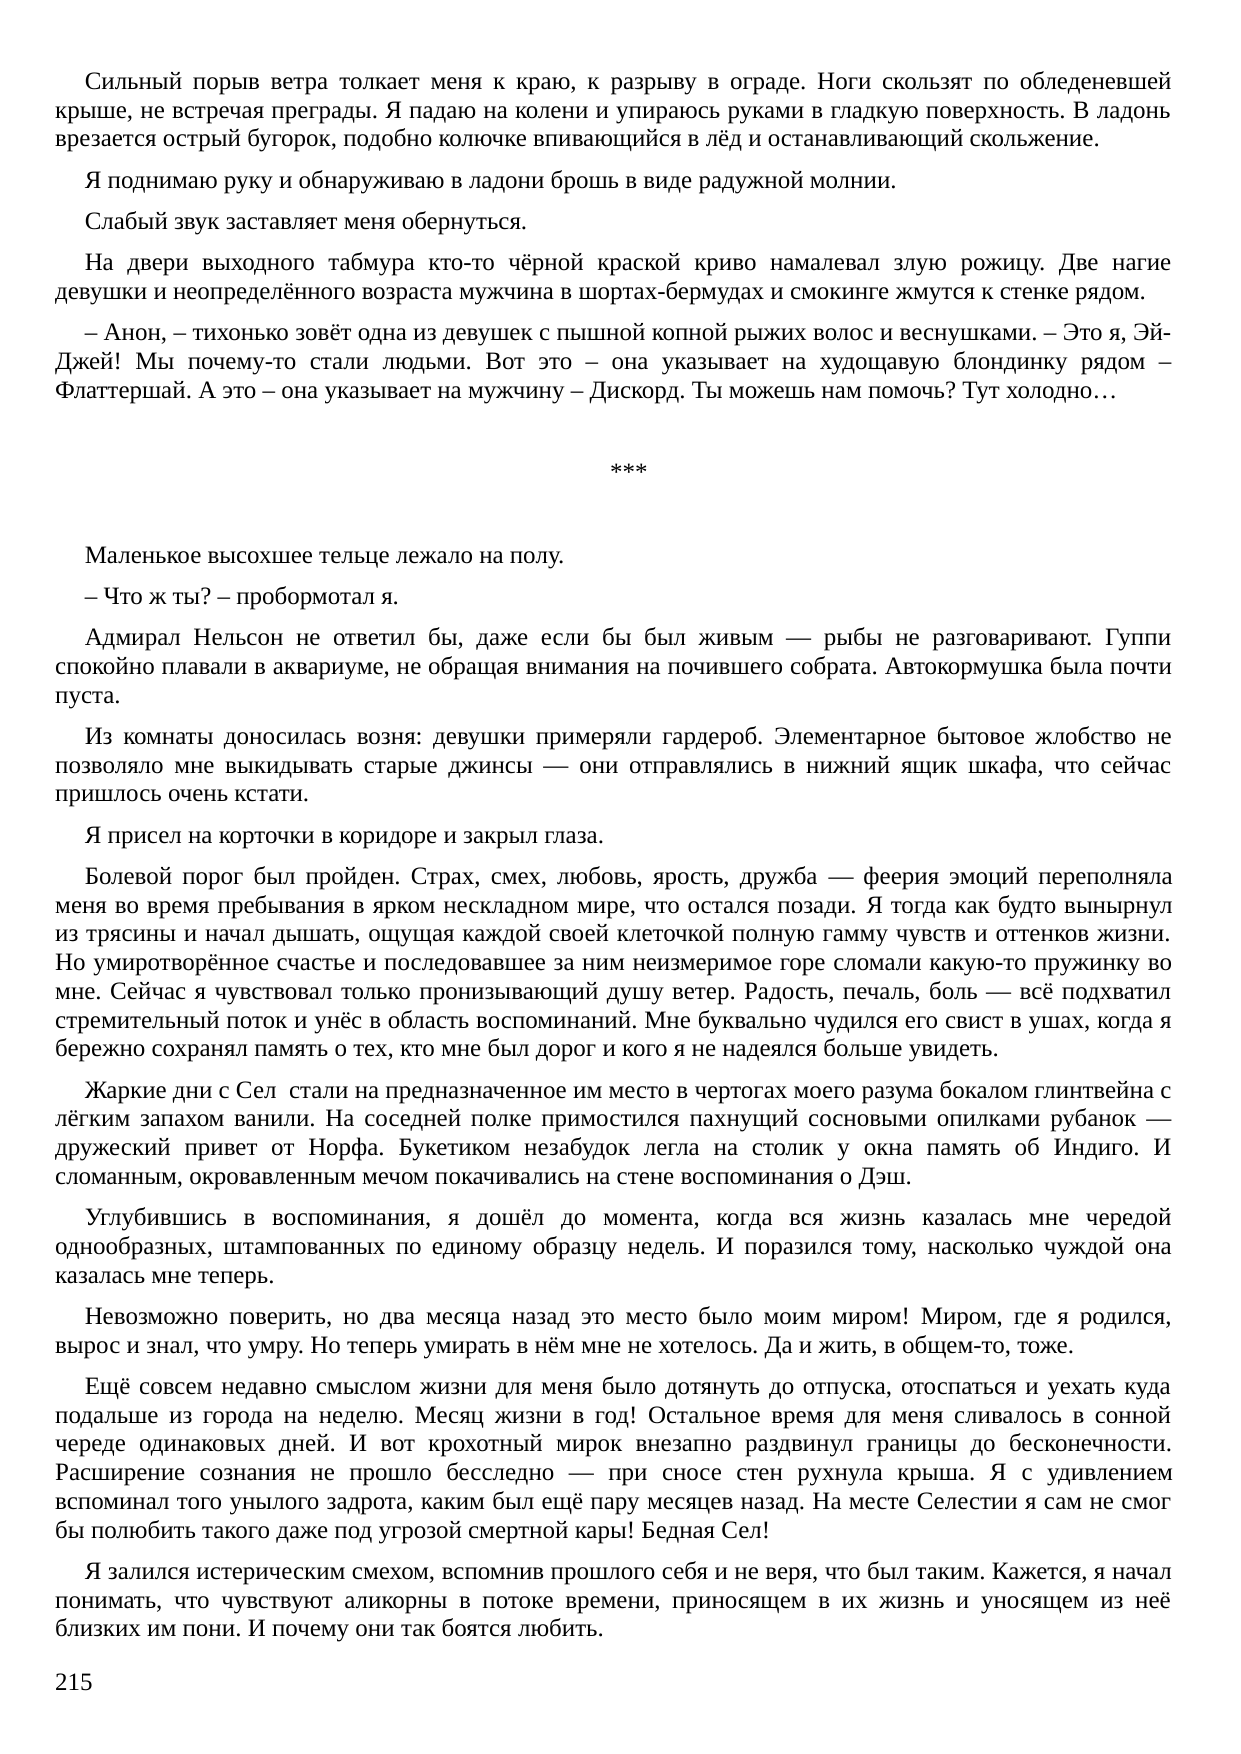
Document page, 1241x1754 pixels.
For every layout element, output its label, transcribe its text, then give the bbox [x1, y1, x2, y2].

text Ещё совсем недавно смыслом жизни для меня было дотянуть до отпуска, отоспаться и уехать куда подальше из города на неделю. Месяц жизни в год! Остальное время для меня сливалось в сонной череде одинаковых дней. И вот крохотный мирок внезапно раздвинул границы до бесконечности. Расширение сознания не прошло бесследно — при сносе стен рухнула крыша. Я с удивлением вспоминал того унылого задрота, каким был ещё пару месяцев назад. На месте Селестии я сам не смог бы полюбить такого даже под угрозой смертной кары! Бедная Сел! [55, 1371, 1173, 1543]
text Я присел на корточки в коридоре и закрыл глаза. [55, 820, 1173, 848]
text Из комнаты доносилась возня: девушки примеряли гардероб. Элементарное бытовое жлобство не позволяло мне выкидывать старые джинсы — они отправлялись в нижний ящик шкафа, что сейчас пришлось очень кстати. [55, 721, 1173, 807]
text Невозможно поверить, но два месяца назад это место было моим миром! Миром, где я родился, вырос и знал, что умру. Но теперь умирать в нём мне не хотелось. Да и жить, в общем-то, тоже. [55, 1301, 1173, 1358]
text *** [55, 457, 1173, 486]
text На двери выходного табмура кто-то чёрной краской криво намалевал злую рожицу. Две нагие девушки и неопределённого возраста мужчина в шортах-бермудах и смокинге жмутся к стенке рядом. [55, 247, 1173, 305]
text Болевой порог был пройден. Страх, смех, любовь, ярость, дружба — феерия эмоций переполняла меня во время пребывания в ярком нескладном мире, что остался позади. Я тогда как будто вынырнул из трясины и начал дышать, ощущая каждой своей клеточкой полную гамму чувств и оттенков жизни. Но умиротворённое счастье и последовавшее за ним неизмеримое горе сломали какую-то пружинку во мне. Сейчас я чувствовал только пронизывающий душу ветер. Радость, печаль, боль — всё подхватил стремительный поток и унёс в область воспоминаний. Мне буквально чудился его свист в ушах, когда я бережно сохранял память о тех, кто мне был дорог и кого я не надеялся больше увидеть. [55, 861, 1173, 1062]
text Сильный порыв ветра толкает меня к краю, к разрыву в ограде. Ноги скользят по обледеневшей крыше, не встречая преграды. Я падаю на колени и упираюсь руками в гладкую поверхность. В ладонь врезается острый бугорок, подобно колючке впивающийся в лёд и останавливающий скольжение. [55, 66, 1173, 152]
text Углубившись в воспоминания, я дошёл до момента, когда вся жизнь казалась мне чередой однообразных, штампованных по единому образцу недель. И поразился тому, насколько чуждой она казалась мне теперь. [55, 1202, 1173, 1288]
text Жаркие дни с Сел стали на предназначенное им место в чертогах моего разума бокалом глинтвейна с лёгким запахом ванили. На соседней полке примостился пахнущий сосновыми опилками рубанок — дружеский привет от Норфа. Букетиком незабудок легла на столик у окна память об Индиго. И сломанным, окровавленным мечом покачивались на стене воспоминания о Дэш. [55, 1075, 1173, 1190]
text – Анон, – тихонько зовёт одна из девушек с пышной копной рыжих волос и веснушками. – Это я, Эй-Джей! Мы почему-то стали людьми. Вот это – она указывает на худощавую блондинку рядом – Флаттершай. А это – она указывает на мужчину – Дискорд. Ты можешь нам помочь? Тут холодно… [55, 317, 1173, 403]
text Адмирал Нельсон не ответил бы, даже если бы был живым — рыбы не разговаривают. Гуппи спокойно плавали в аквариуме, не обращая внимания на почившего собрата. Автокормушка была почти пуста. [55, 622, 1173, 708]
text Я залился истерическим смехом, вспомнив прошлого себя и не веря, что был таким. Кажется, я начал понимать, что чувствуют аликорны в потоке времени, приносящем в их жизнь и уносящем из неё близких им пони. И почему они так боятся любить. [55, 1556, 1173, 1642]
text – Что ж ты? – пробормотал я. [55, 581, 1173, 610]
text Маленькое высохшее тельце лежало на полу. [55, 540, 1173, 568]
text Я поднимаю руку и обнаруживаю в ладони брошь в виде радужной молнии. [55, 165, 1173, 193]
text Слабый звук заставляет меня обернуться. [55, 206, 1173, 235]
